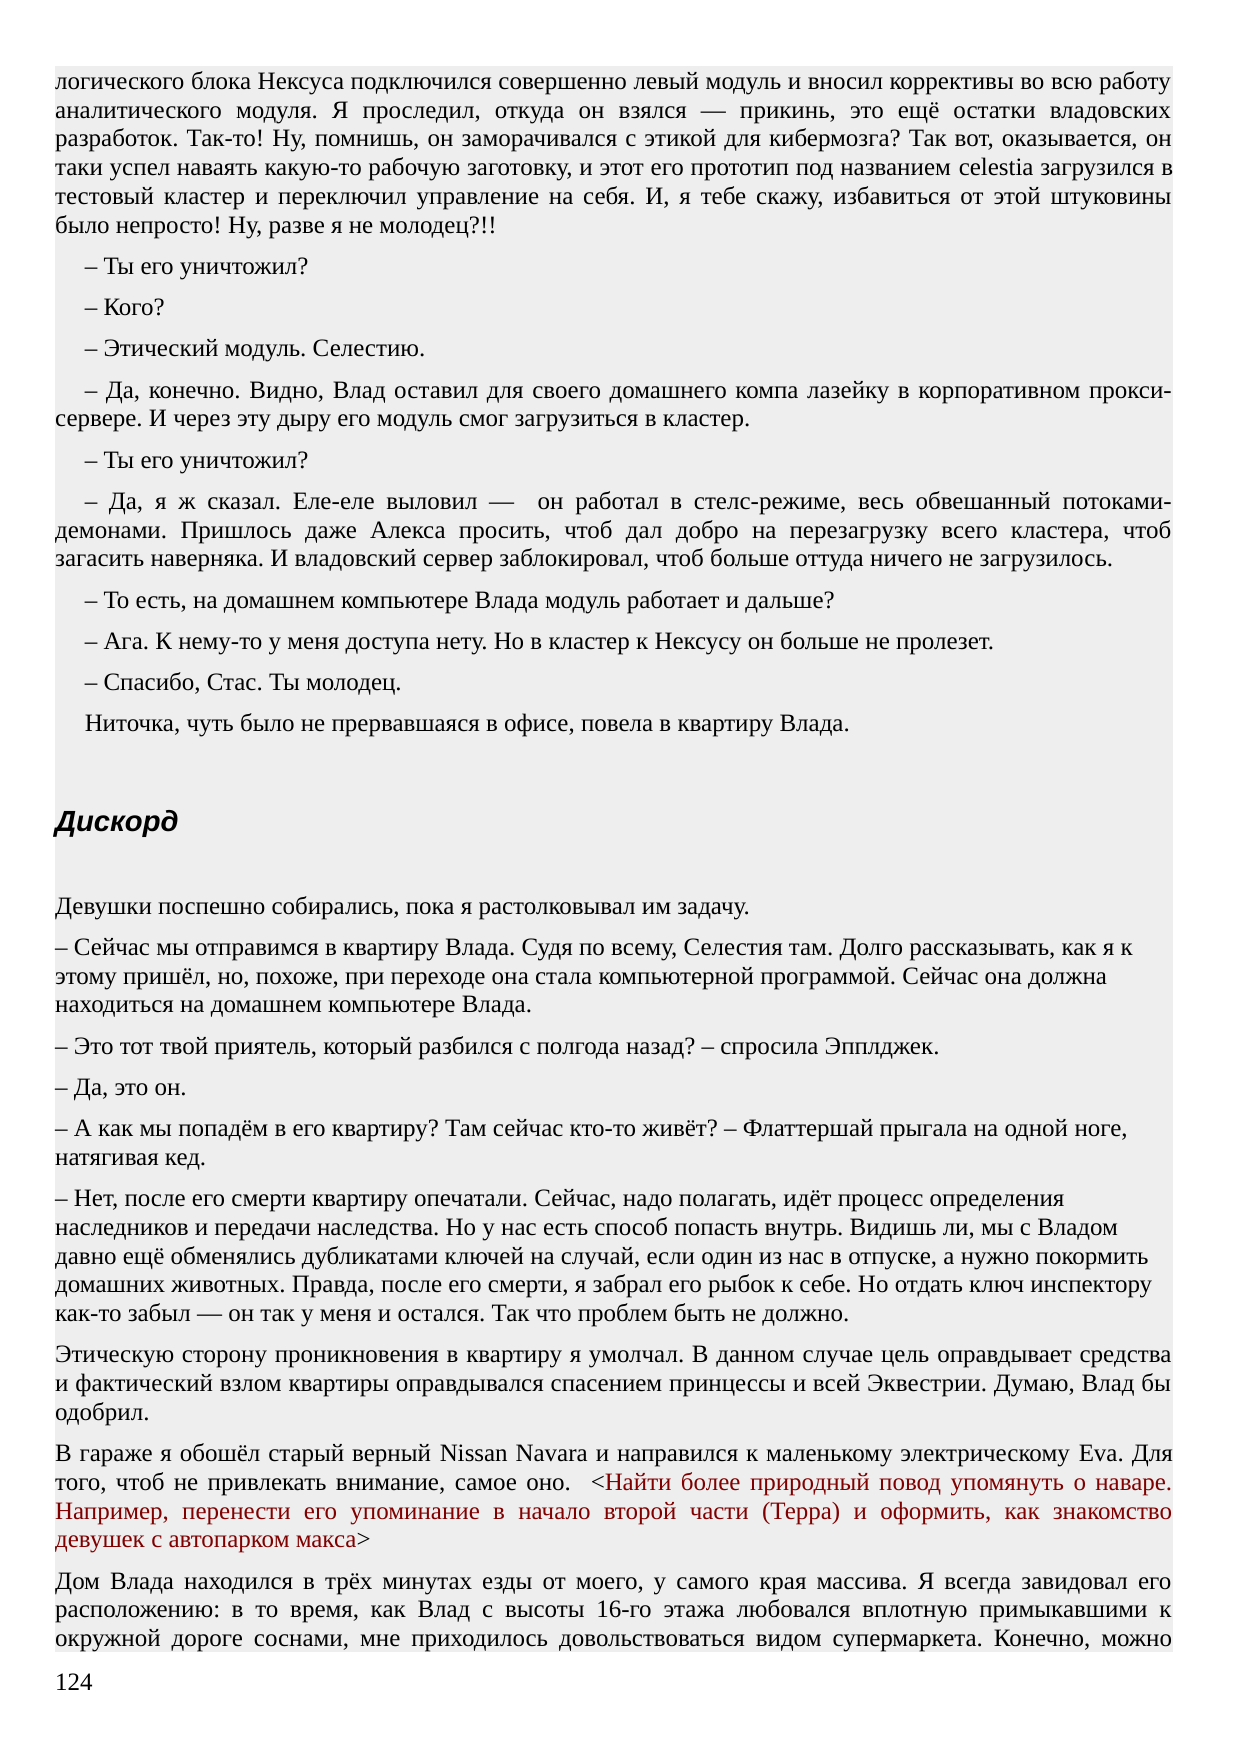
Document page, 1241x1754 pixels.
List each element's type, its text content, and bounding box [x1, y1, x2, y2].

text Дом Влада находился в трёх минутах езды от моего, у самого края массива. Я всегда завидовал его расположению: в то время, как Влад с высоты 16-го этажа любовался вплотную примыкавшими к окружной дороге соснами, мне приходилось довольствоваться видом супермаркета. Конечно, можно [55, 1566, 1173, 1652]
text – Ага. К нему-то у меня доступа нету. Но в кластер к Нексусу он больше не пролезет. [55, 626, 1173, 655]
text – Ты его уничтожил? [55, 251, 1173, 280]
subtitle Дискорд [55, 803, 1173, 837]
text Этическую сторону проникновения в квартиру я умолчал. В данном случае цель оправдывает средства и фактический взлом квартиры оправдывался спасением принцессы и всей Эквестрии. Думаю, Влад бы одобрил. [55, 1339, 1173, 1426]
text – Да, конечно. Видно, Влад оставил для своего домашнего компа лазейку в корпоративном прокси-сервере. И через эту дыру его модуль смог загрузиться в кластер. [55, 375, 1173, 432]
text – Кого? [55, 292, 1173, 321]
text – Это тот твой приятель, который разбился с полгода назад? – спросила Эпплджек. [55, 1031, 1173, 1059]
text Девушки поспешно собирались, пока я растолковывал им задачу. [55, 891, 1173, 919]
text В гараже я обошёл старый верный Nissan Navara и направился к маленькому электрическому Eva. Для того, чтоб не привлекать внимание, самое оно. <Найти более природный повод упомянуть о наваре. Например, перенести его упоминание в начало второй части (Терра) и оформить, как знакомство девушек с автопарком макса> [55, 1438, 1173, 1553]
text – Да, это он. [55, 1072, 1173, 1101]
text – Ты его уничтожил? [55, 445, 1173, 473]
text – Этический модуль. Селестию. [55, 333, 1173, 362]
text – А как мы попадём в его квартиру? Там сейчас кто-то живёт? – Флаттершай прыгала на одной ноге, натягивая кед. [55, 1113, 1173, 1171]
text – Спасибо, Стас. Ты молодец. [55, 667, 1173, 696]
text логического блока Нексуса подключился совершенно левый модуль и вносил коррективы во всю работу аналитического модуля. Я проследил, откуда он взялся — прикинь, это ещё остатки владовских разработок. Так-то! Ну, помнишь, он заморачивался с этикой для кибермозга? Так вот, оказывается, он таки успел наваять какую-то рабочую заготовку, и этот его прототип под названием celestia загрузился в тестовый кластер и переключил управление на себя. И, я тебе скажу, избавиться от этой штуковины было непросто! Ну, разве я не молодец?!! [55, 66, 1173, 238]
text – Нет, после его смерти квартиру опечатали. Сейчас, надо полагать, идёт процесс определения наследников и передачи наследства. Но у нас есть способ попасть внутрь. Видишь ли, мы с Владом давно ещё обменялись дубликатами ключей на случай, если один из нас в отпуске, а нужно покормить домашних животных. Правда, после его смерти, я забрал его рыбок к себе. Но отдать ключ инспектору как-то забыл — он так у меня и остался. Так что проблем быть не должно. [55, 1183, 1173, 1327]
text – Да, я ж сказал. Еле-еле выловил — он работал в стелс-режиме, весь обвешанный потоками-демонами. Пришлось даже Алекса просить, чтоб дал добро на перезагрузку всего кластера, чтоб загасить наверняка. И владовский сервер заблокировал, чтоб больше оттуда ничего не загрузилось. [55, 486, 1173, 572]
text – То есть, на домашнем компьютере Влада модуль работает и дальше? [55, 585, 1173, 613]
text – Сейчас мы отправимся в квартиру Влада. Судя по всему, Селестия там. Долго рассказывать, как я к этому пришёл, но, похоже, при переходе она стала компьютерной программой. Сейчас она должна находиться на домашнем компьютере Влада. [55, 932, 1173, 1018]
text Ниточка, чуть было не прервавшаяся в офисе, повела в квартиру Влада. [55, 708, 1173, 737]
